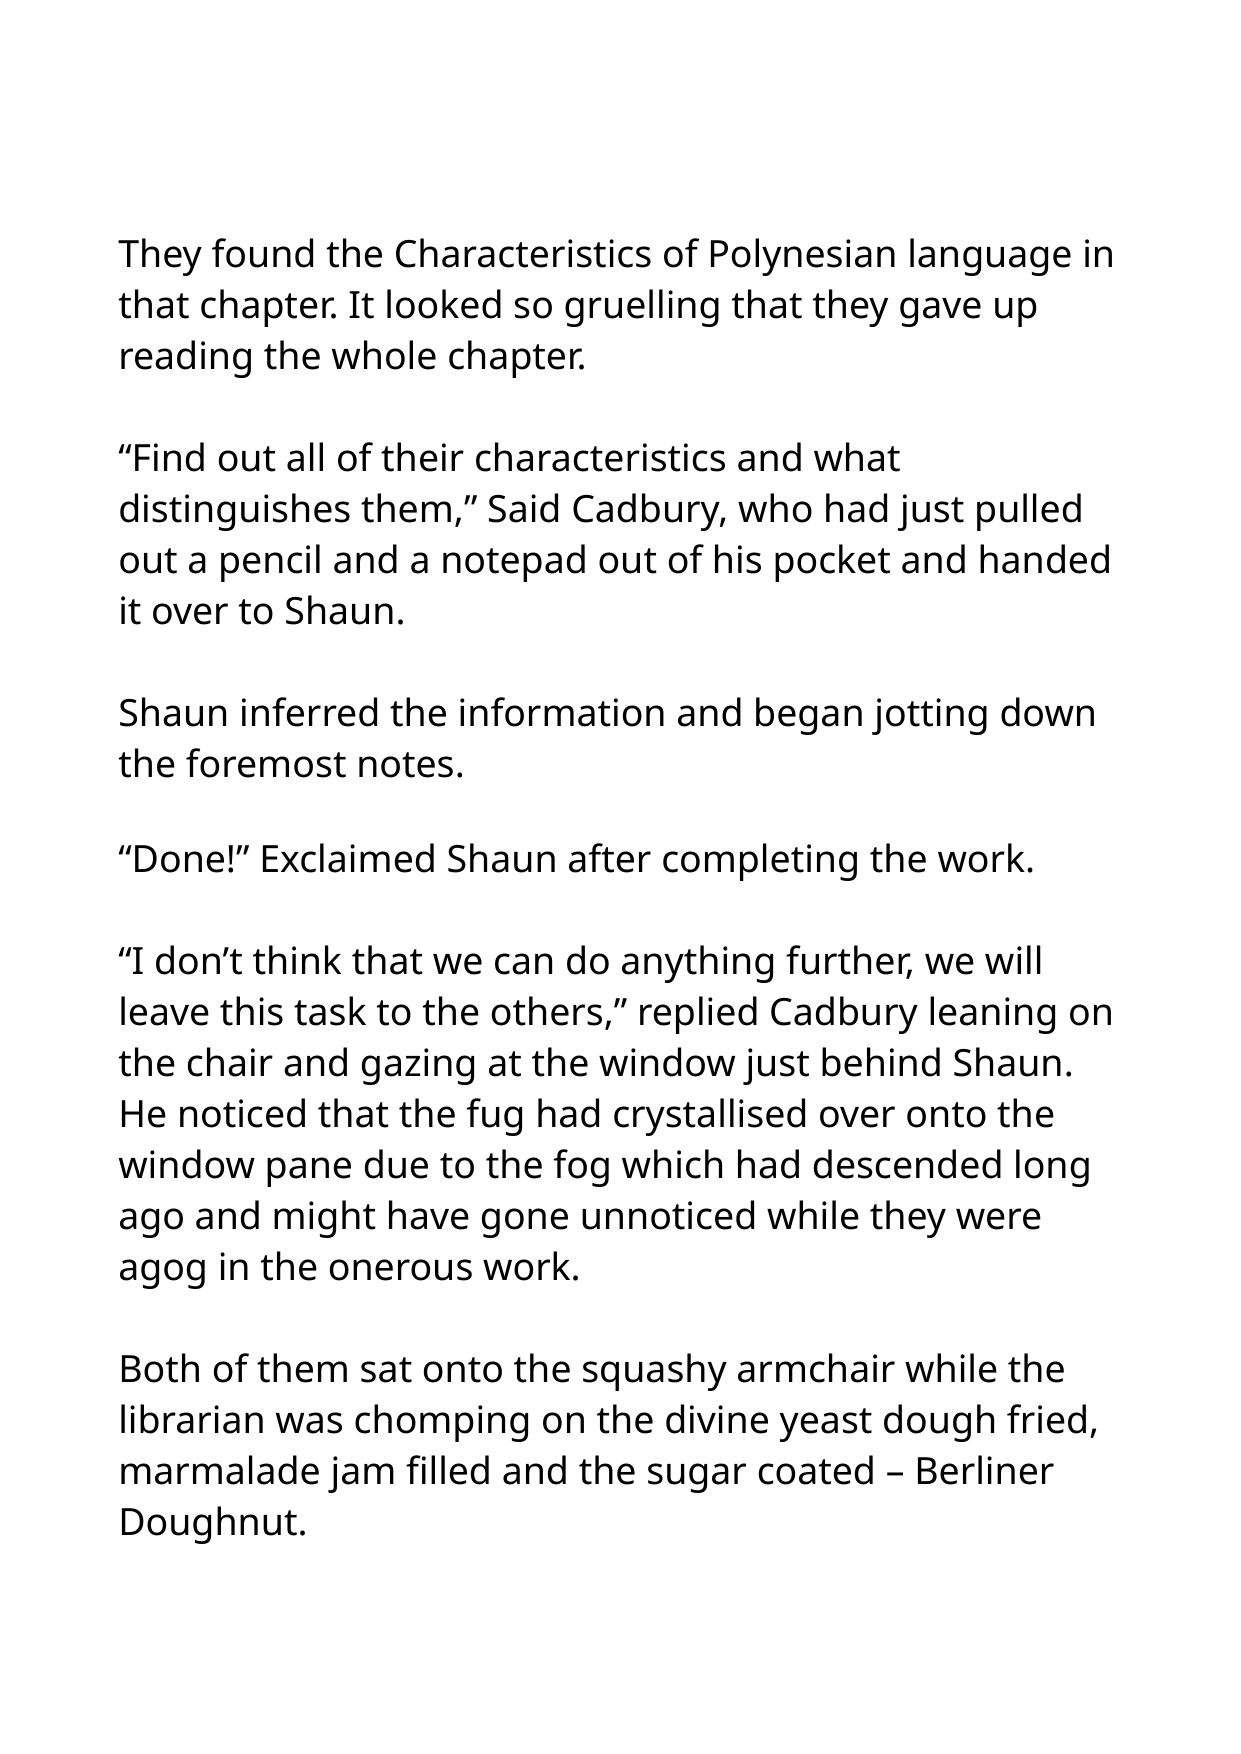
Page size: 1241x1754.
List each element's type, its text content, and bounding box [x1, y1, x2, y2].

text Shaun inferred the information and began jotting down the foremost notes. [118, 687, 1122, 832]
text They found the Characteristics of Polynesian language in that chapter. It looked so gruelling that they gave up reading the whole chapter. [118, 227, 1122, 381]
text “I don’t think that we can do anything further, we will leave this task to the others,” replied Cadbury leaning on the chair and gazing at the window just behind Shaun. He noticed that the fug had crystallised over onto the window pane due to the fog which had descended long ago and might have gone unnoticed while they were agog in the onerous work. [118, 934, 1122, 1291]
text “Done!” Exclaimed Shaun after completing the work. [118, 832, 1122, 883]
text “Find out all of their characteristics and what distinguishes them,” Said Cadbury, who had just pulled out a pencil and a notepad out of his pocket and handed it over to Shaun. [118, 432, 1122, 636]
text Both of them sat onto the squashy armchair while the librarian was chomping on the divine yeast dough fried, marmalade jam filled and the sugar coated – Berliner Doughnut. [118, 1342, 1122, 1547]
